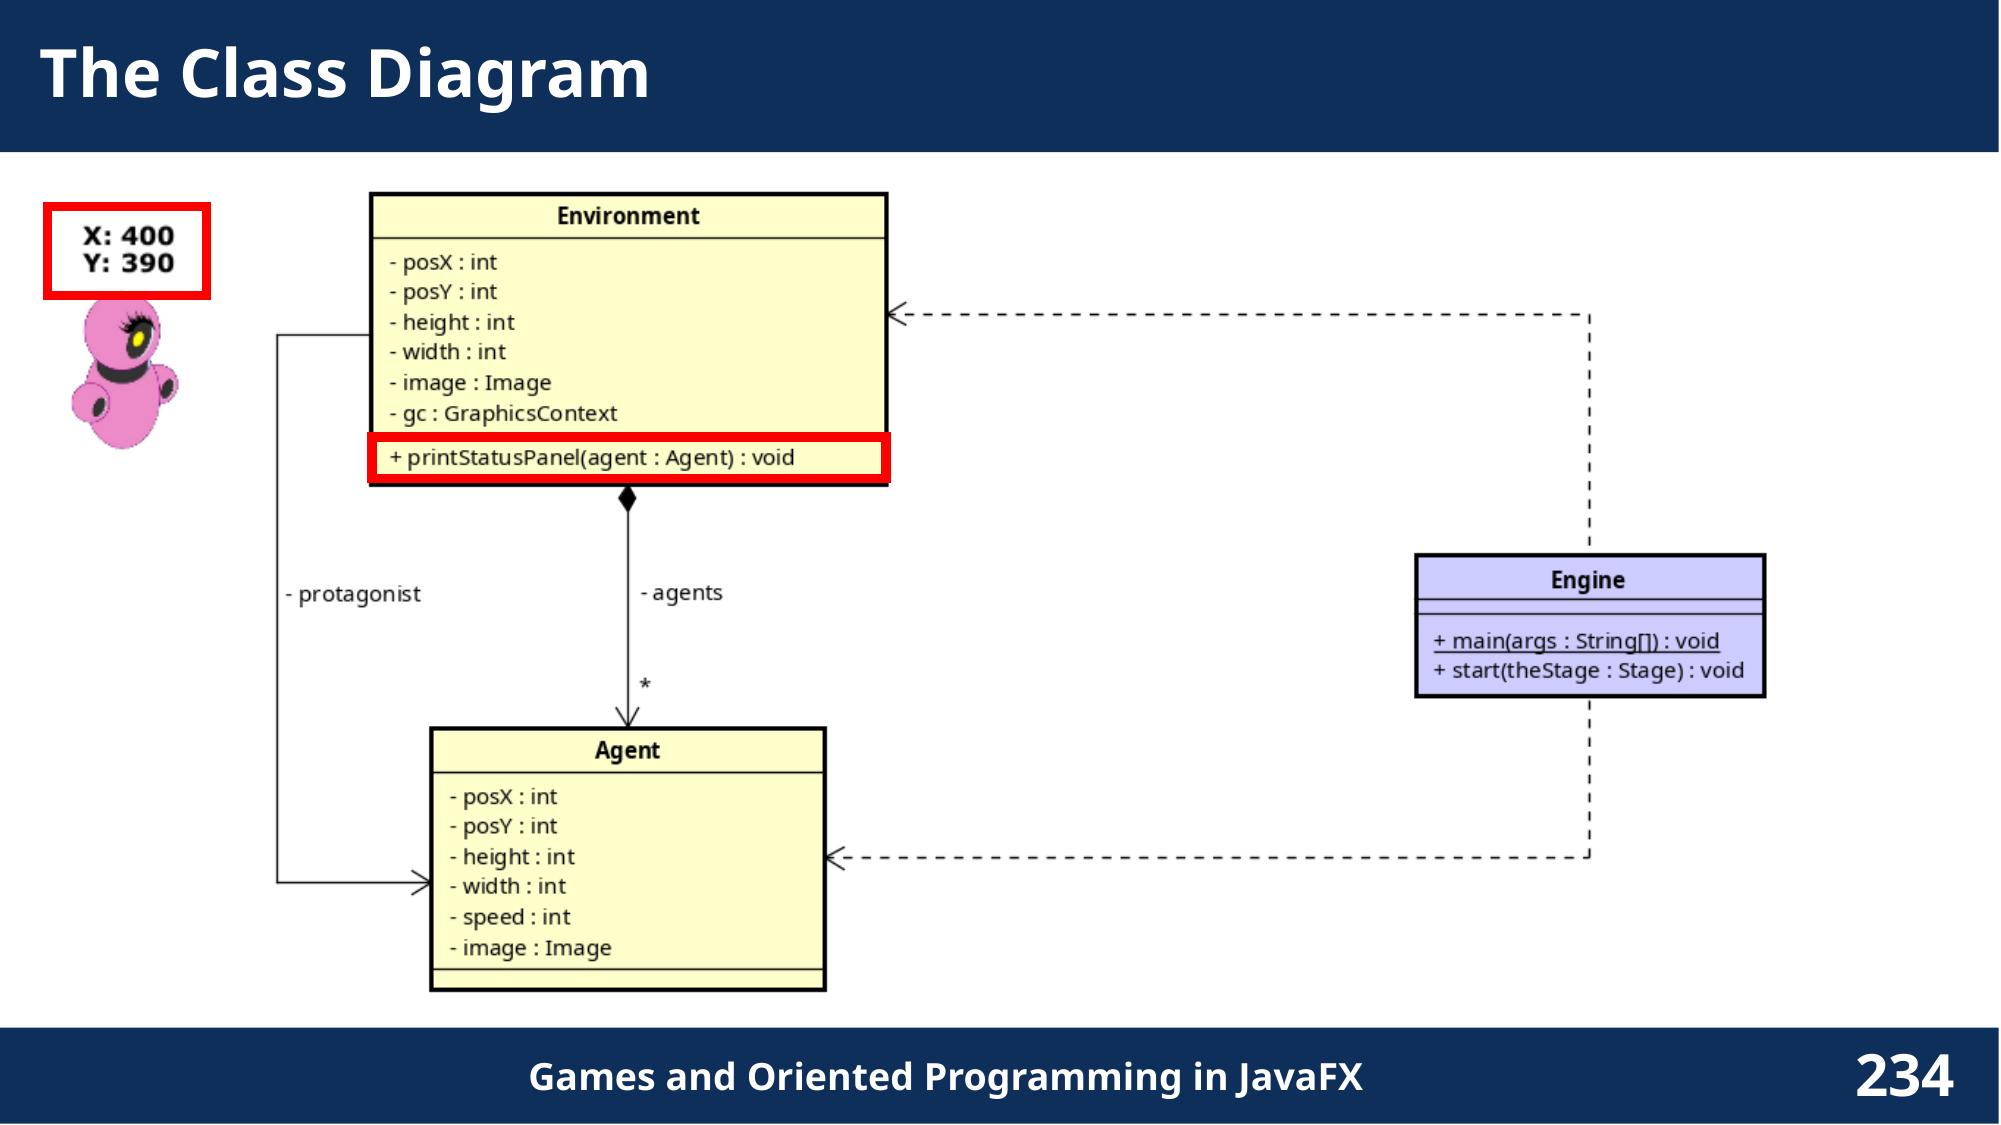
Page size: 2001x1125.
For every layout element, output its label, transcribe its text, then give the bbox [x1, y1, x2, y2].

text_box The Class Diagram [25, 23, 1999, 119]
picture [29, 173, 1802, 1004]
